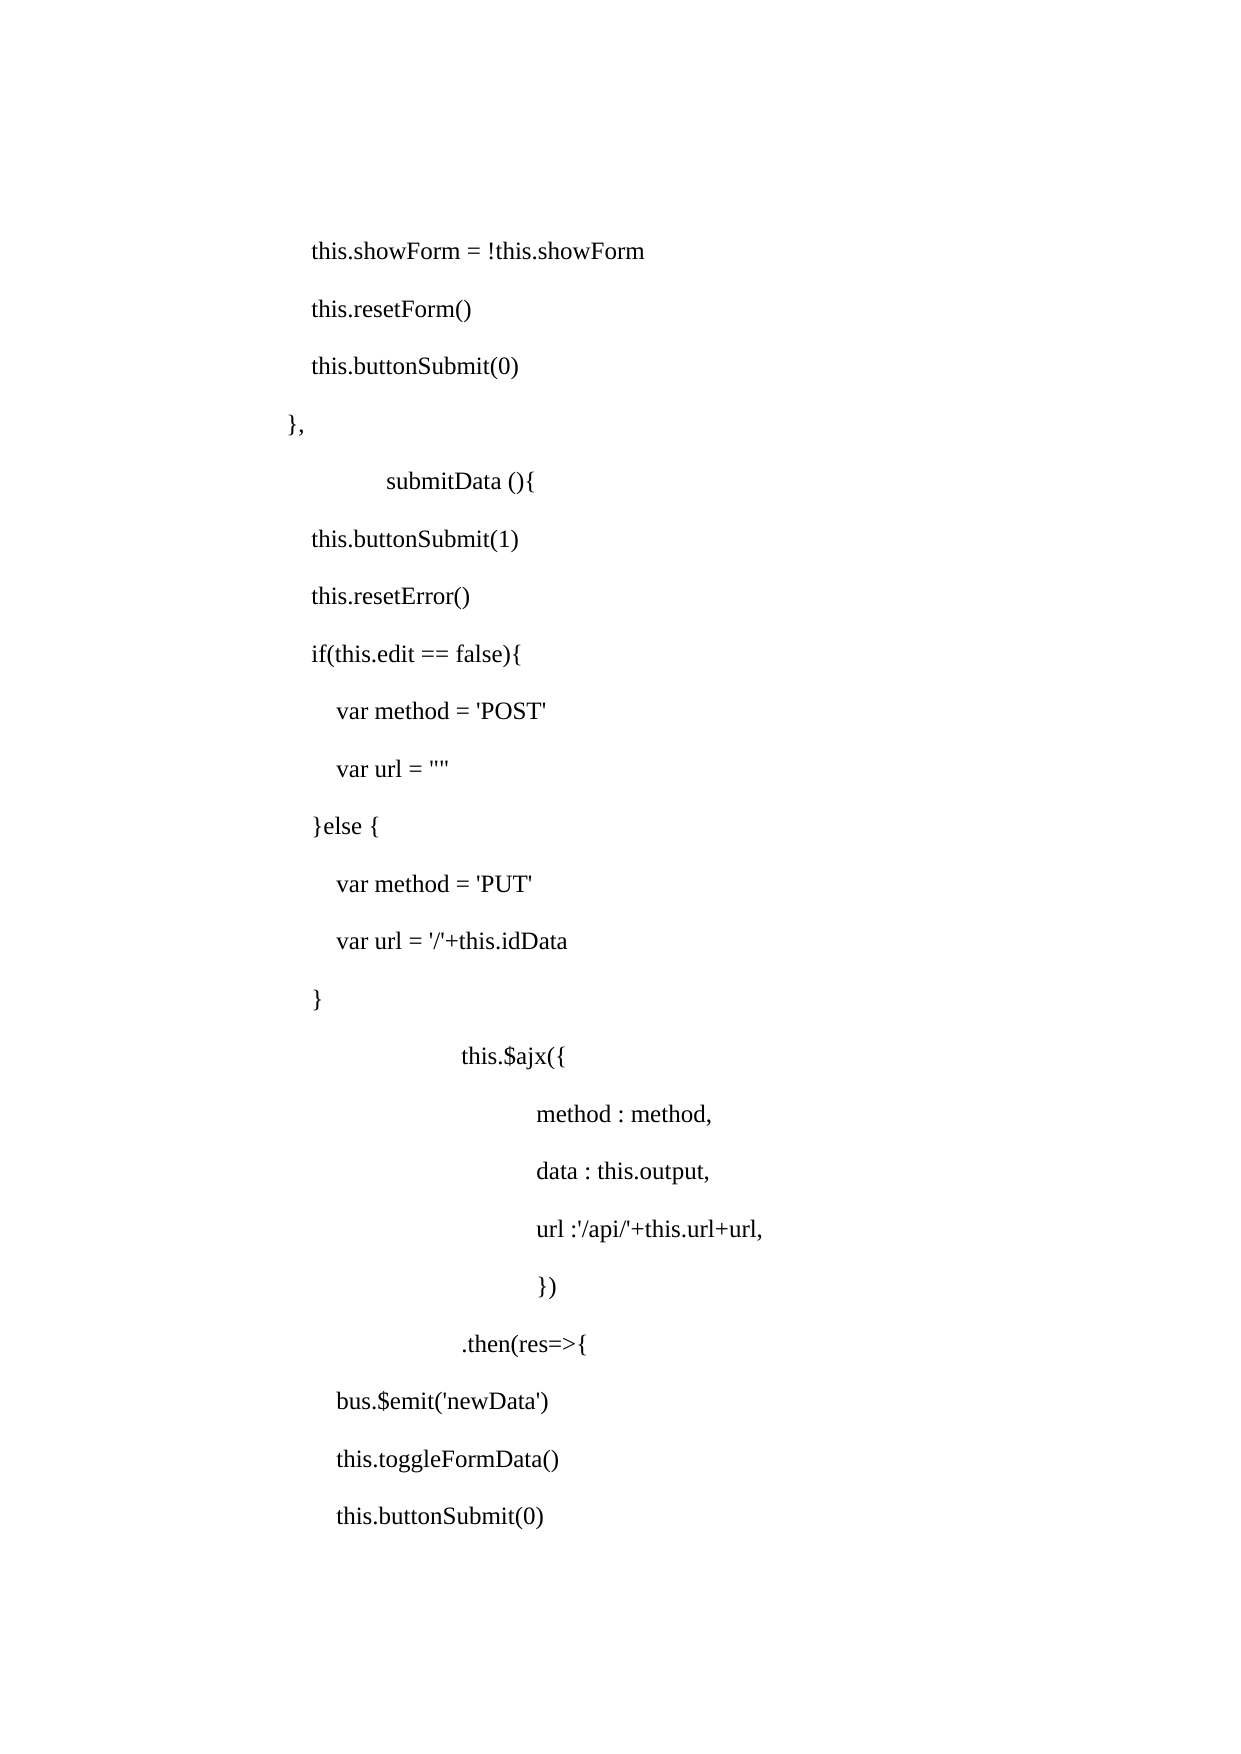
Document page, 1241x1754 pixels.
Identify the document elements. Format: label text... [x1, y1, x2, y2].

text this.showForm = !this.showForm [236, 236, 1063, 265]
text .then(res=>{ [236, 1329, 1063, 1357]
text this.toggleFormData() [236, 1444, 1063, 1472]
text this.buttonSubmit(1) [236, 524, 1063, 552]
text var url = '/'+this.idData [236, 926, 1063, 955]
text if(this.edit == false){ [236, 639, 1063, 667]
text data : this.output, [236, 1156, 1063, 1185]
text bus.$emit('newData') [236, 1386, 1063, 1415]
text } [236, 984, 1063, 1012]
text submitData (){ [236, 466, 1063, 495]
text var method = 'POST' [236, 696, 1063, 725]
text url :'/api/'+this.url+url, [236, 1214, 1063, 1242]
text this.resetForm() [236, 294, 1063, 322]
text this.resetError() [236, 581, 1063, 610]
text }else { [236, 811, 1063, 840]
text this.$ajx({ [236, 1041, 1063, 1070]
text }) [236, 1271, 1063, 1300]
text var method = 'PUT' [236, 869, 1063, 897]
text method : method, [236, 1099, 1063, 1127]
text var url = "" [236, 754, 1063, 782]
text this.buttonSubmit(0) [236, 351, 1063, 380]
text }, [236, 409, 1063, 437]
text this.buttonSubmit(0) [236, 1501, 1063, 1530]
